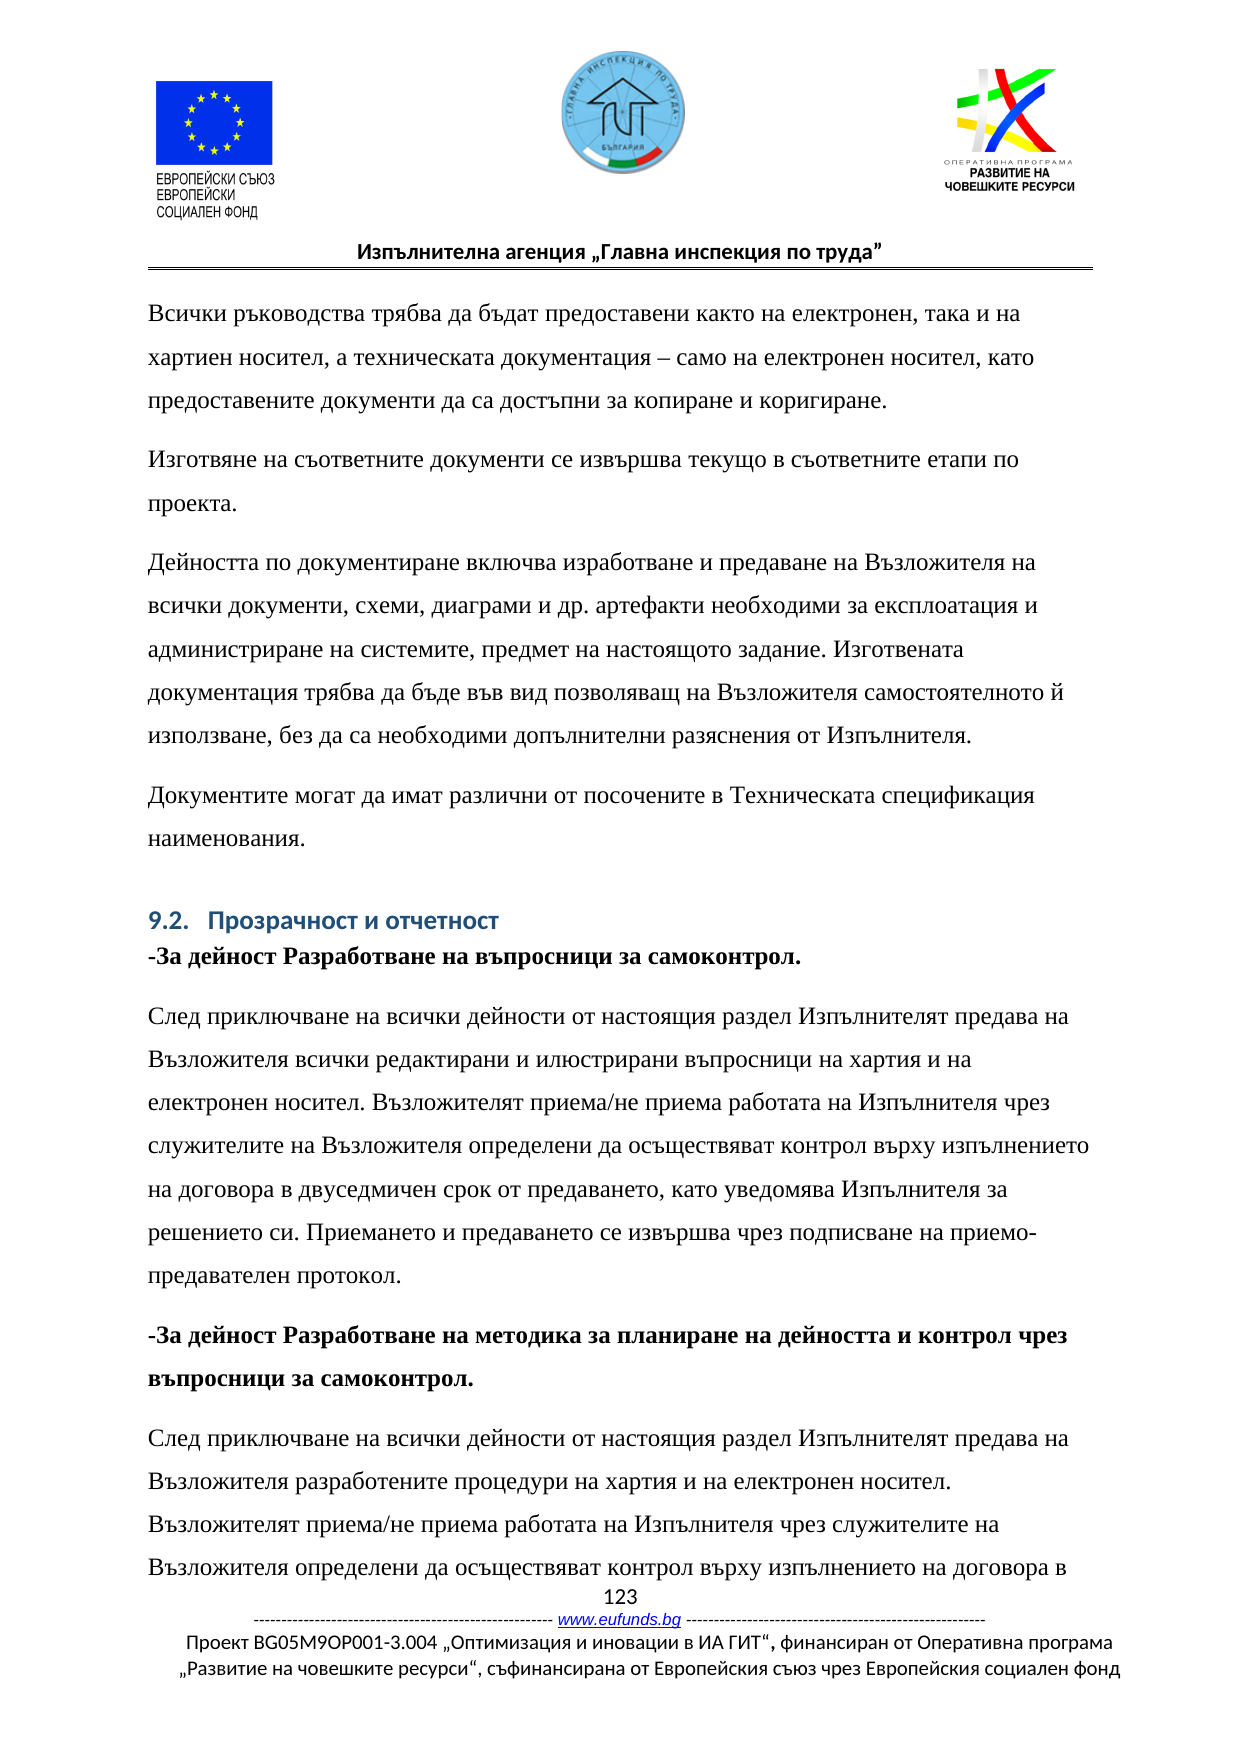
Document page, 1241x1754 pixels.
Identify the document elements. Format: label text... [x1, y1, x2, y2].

text -За дейност Разработване на въпросници за самоконтрол. [148, 941, 1093, 970]
text След приключване на всички дейности от настоящия раздел Изпълнителят предава на Възложителя разработените процедури на хартия и на електронен носител. Възложителят приема/не приема работата на Изпълнителя чрез служителите на Възложителя определени да осъществяват контрол върху изпълнението на договора в [148, 1423, 1093, 1581]
subtitle Прозрачност и отчетност [148, 903, 1093, 936]
text Дейността по документиране включва изработване и предаване на Възложителя на всички документи, схеми, диаграми и др. артефакти необходими за експлоатация и администриране на системите, предмет на настоящото задание. Изготвената документация трябва да бъде във вид позволяващ на Възложителя самостоятелното й използване, без да са необходими допълнителни разяснения от Изпълнителя. [148, 547, 1093, 749]
text Всички ръководства трябва да бъдат предоставени както на електронен, така и на хартиен носител, а техническата документация – само на електронен носител, като предоставените документи да са достъпни за копиране и коригиране. [148, 298, 1093, 413]
text Документите могат да имат различни от посочените в Техническата спецификация наименования. [148, 780, 1093, 852]
text -За дейност Разработване на методика за планиране на дейността и контрол чрез въпросници за самоконтрол. [148, 1320, 1093, 1392]
text След приключване на всички дейности от настоящия раздел Изпълнителят предава на Възложителя всички редактирани и илюстрирани въпросници на хартия и на електронен носител. Възложителят приема/не приема работата на Изпълнителя чрез служителите на Възложителя определени да осъществяват контрол върху изпълнението на договора в двуседмичен срок от предаването, като уведомява Изпълнителя за решението си. Приемането и предаването се извършва чрез подписване на приемо-предавателен протокол. [148, 1001, 1093, 1289]
text Изготвяне на съответните документи се извършва текущо в съответните етапи по проекта. [148, 444, 1093, 516]
